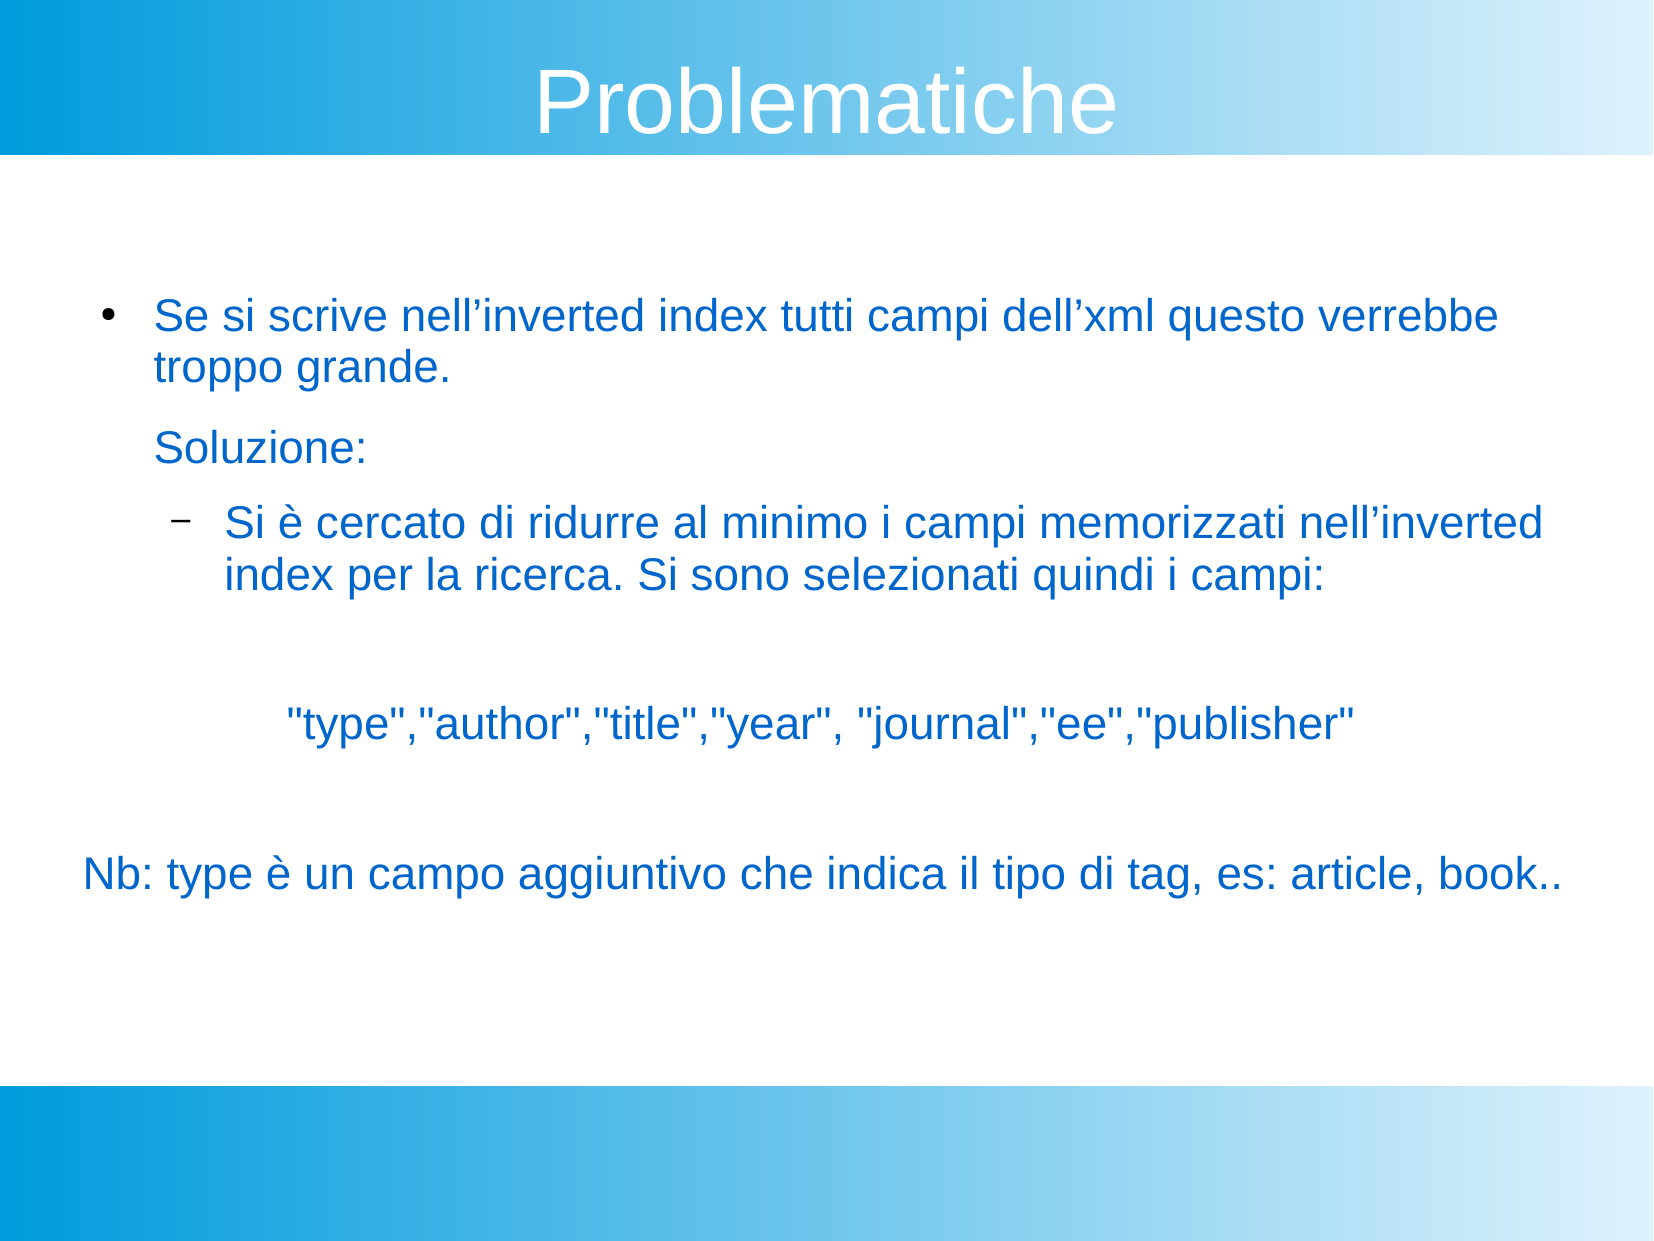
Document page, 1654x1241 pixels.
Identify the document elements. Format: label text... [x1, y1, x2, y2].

list Se si scrive nell’inverted index tutti campi dell’xml questo verrebbe troppo grande. Soluzione: Si è cercato di ridurre al minimo i campi memorizzati nell’inverted index per la ricerca. Si sono selezionati quindi i campi: "type","author","title","year", "journal","ee","publisher" Nb: type è un campo aggiuntivo che indica il tipo di tag, es: article, book.. [82, 290, 1571, 1010]
title Problematiche [82, 49, 1571, 155]
